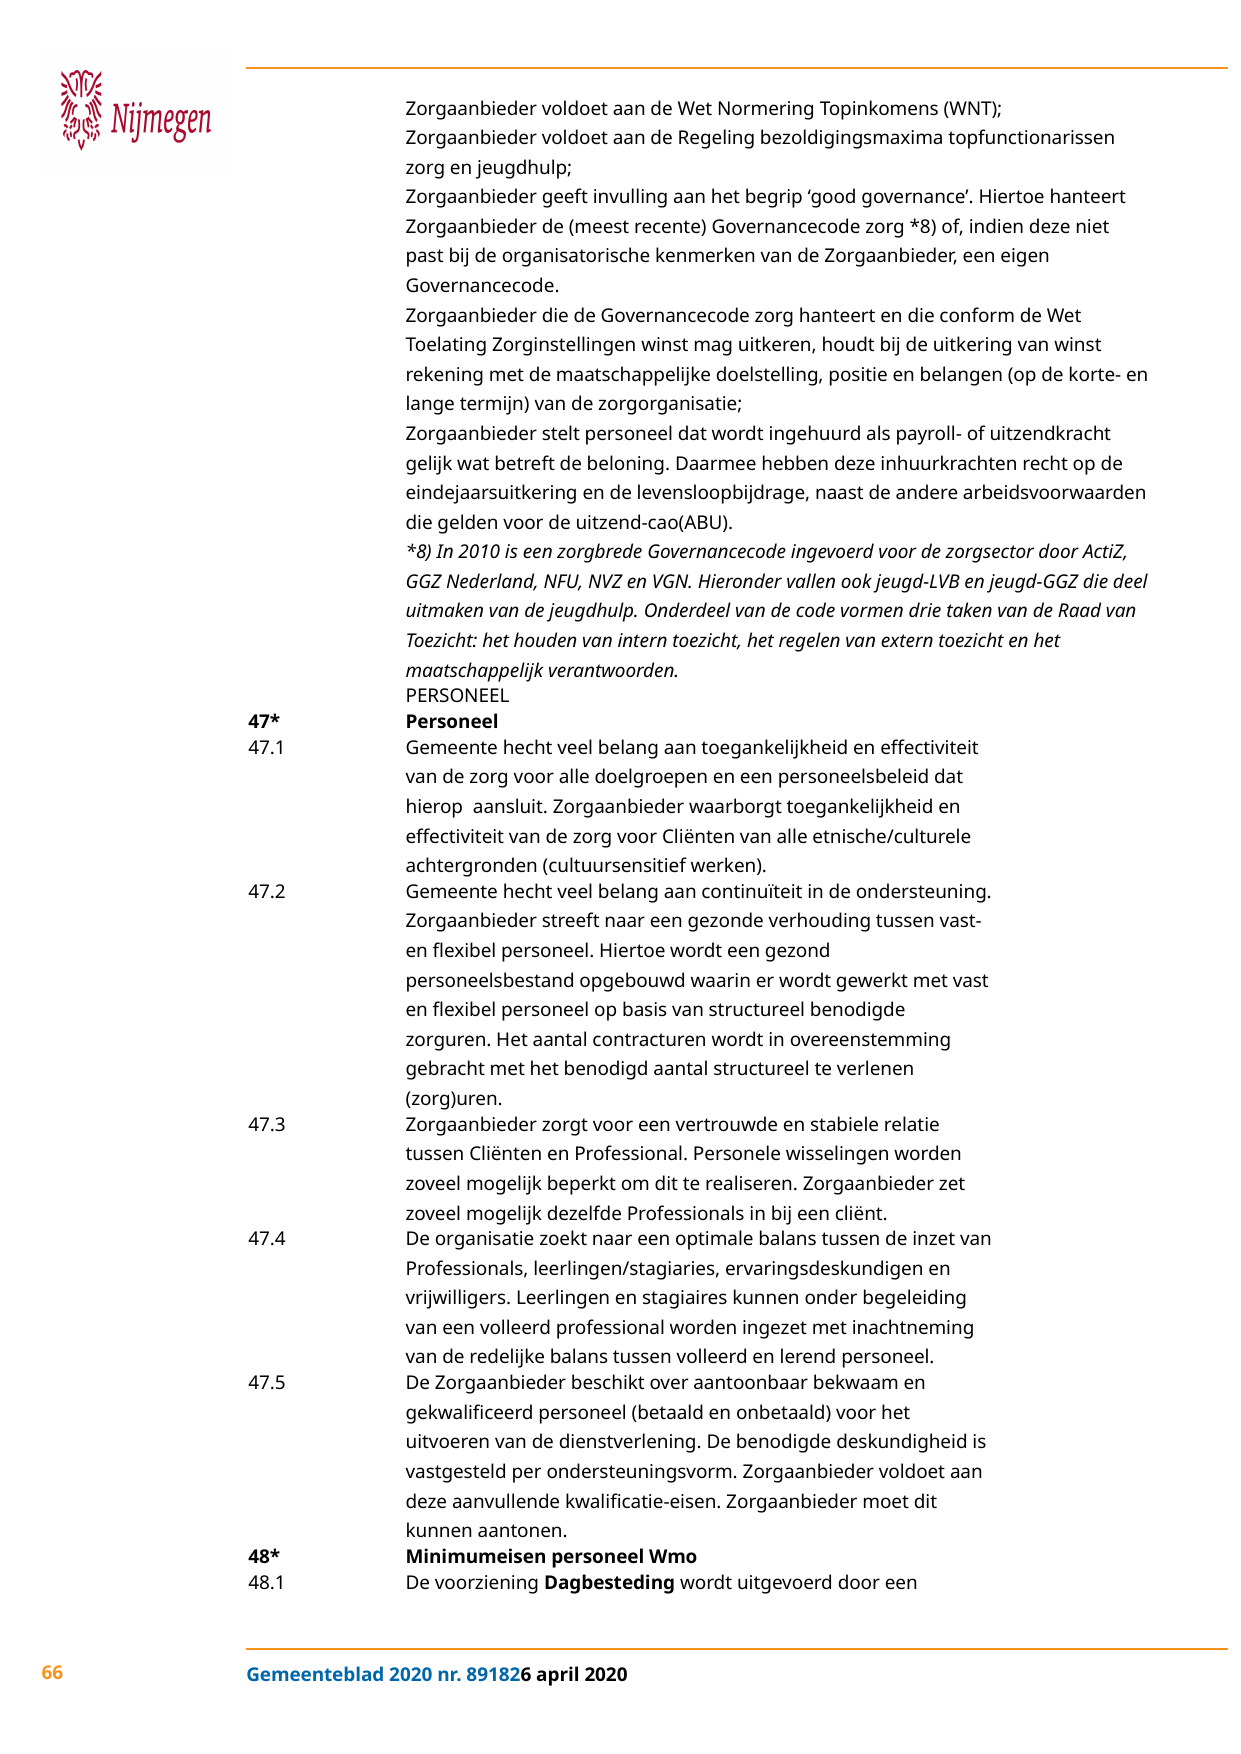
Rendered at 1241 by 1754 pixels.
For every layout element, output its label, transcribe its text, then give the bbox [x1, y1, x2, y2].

table_cell Minimumeisen personeel Wmo [405, 1543, 994, 1569]
picture [41, 47, 231, 172]
table_cell 48* [248, 1543, 405, 1569]
table_cell 47.5 [248, 1370, 405, 1543]
table_cell 47.1 [248, 734, 405, 878]
table_cell De organisatie zoekt naar een optimale balans tussen de inzet van Professionals, leerlingen/stagiaries, ervaringsdeskundigen en vrijwilligers. Leerlingen en stagiaires kunnen onder begeleiding van een volleerd professional worden ingezet met inachtneming van de redelijke balans tussen volleerd en lerend personeel. [405, 1225, 994, 1369]
table_cell Zorgaanbieder zorgt voor een vertrouwde en stabiele relatie tussen Cliënten en Professional. Personele wisselingen worden zoveel mogelijk beperkt om dit te realiseren. Zorgaanbieder zet zoveel mogelijk dezelfde Professionals in bij een cliënt. [405, 1111, 994, 1225]
table_cell 48.1 [248, 1569, 405, 1594]
table_cell 47.4 [248, 1225, 405, 1369]
table_cell [248, 95, 405, 683]
table_cell 47* [248, 708, 405, 734]
table_cell De Zorgaanbieder beschikt over aantoonbaar bekwaam en gekwalificeerd personeel (betaald en onbetaald) voor het uitvoeren van de dienstverlening. De benodigde deskundigheid is vastgesteld per ondersteuningsvorm. Zorgaanbieder voldoet aan deze aanvullende kwalificatie-eisen. Zorgaanbieder moet dit kunnen aantonen. [405, 1370, 994, 1543]
table_cell De voorziening Dagbesteding wordt uitgevoerd door een [405, 1569, 994, 1594]
table_cell Gemeente hecht veel belang aan toegankelijkheid en effectiviteit van de zorg voor alle doelgroepen en een personeelsbeleid dat hierop aansluit. Zorgaanbieder waarborgt toegankelijkheid en effectiviteit van de zorg voor Cliënten van alle etnische/culturele achtergronden (cultuursensitief werken). [405, 734, 994, 878]
table_cell 47.2 [248, 878, 405, 1111]
table_cell Gemeente hecht veel belang aan continuïteit in de ondersteuning. Zorgaanbieder streeft naar een gezonde verhouding tussen vast- en flexibel personeel. Hiertoe wordt een gezond personeelsbestand opgebouwd waarin er wordt gewerkt met vast en flexibel personeel op basis van structureel benodigde zorguren. Het aantal contracturen wordt in overeenstemming gebracht met het benodigd aantal structureel te verlenen (zorg)uren. [405, 878, 994, 1111]
table_cell Personeel [405, 708, 994, 734]
table_cell PERSONEEL [405, 683, 994, 708]
table_cell 47.3 [248, 1111, 405, 1225]
table_cell [248, 683, 405, 708]
table_cell Zorgaanbieder voldoet aan de Wet Normering Topinkomens (WNT); Zorgaanbieder voldoet aan de Regeling bezoldigingsmaxima topfunctionarissen zorg en jeugdhulp; Zorgaanbieder geeft invulling aan het begrip ‘good governance’. Hiertoe hanteert Zorgaanbieder de (meest recente) Governancecode zorg *8) of, indien deze niet past bij de organisatorische kenmerken van de Zorgaanbieder, een eigen Governancecode. Zorgaanbieder die de Governancecode zorg hanteert en die conform de Wet Toelating Zorginstellingen winst mag uitkeren, houdt bij de uitkering van winst rekening met de maatschappelijke doelstelling, positie en belangen (op de korte- en lange termijn) van de zorgorganisatie; Zorgaanbieder stelt personeel dat wordt ingehuurd als payroll- of uitzendkracht gelijk wat betreft de beloning. Daarmee hebben deze inhuurkrachten recht op de eindejaarsuitkering en de levensloopbijdrage, naast de andere arbeidsvoorwaarden die gelden voor de uitzend-cao(ABU). *8) In 2010 is een zorgbrede Governancecode ingevoerd voor de zorgsector door ActiZ, GGZ Nederland, NFU, NVZ en VGN. Hieronder vallen ook jeugd-LVB en jeugd-GGZ die deel uitmaken van de jeugdhulp. Onderdeel van de code vormen drie taken van de Raad van Toezicht: het houden van intern toezicht, het regelen van extern toezicht en het maatschappelijk verantwoorden. [405, 95, 1152, 683]
